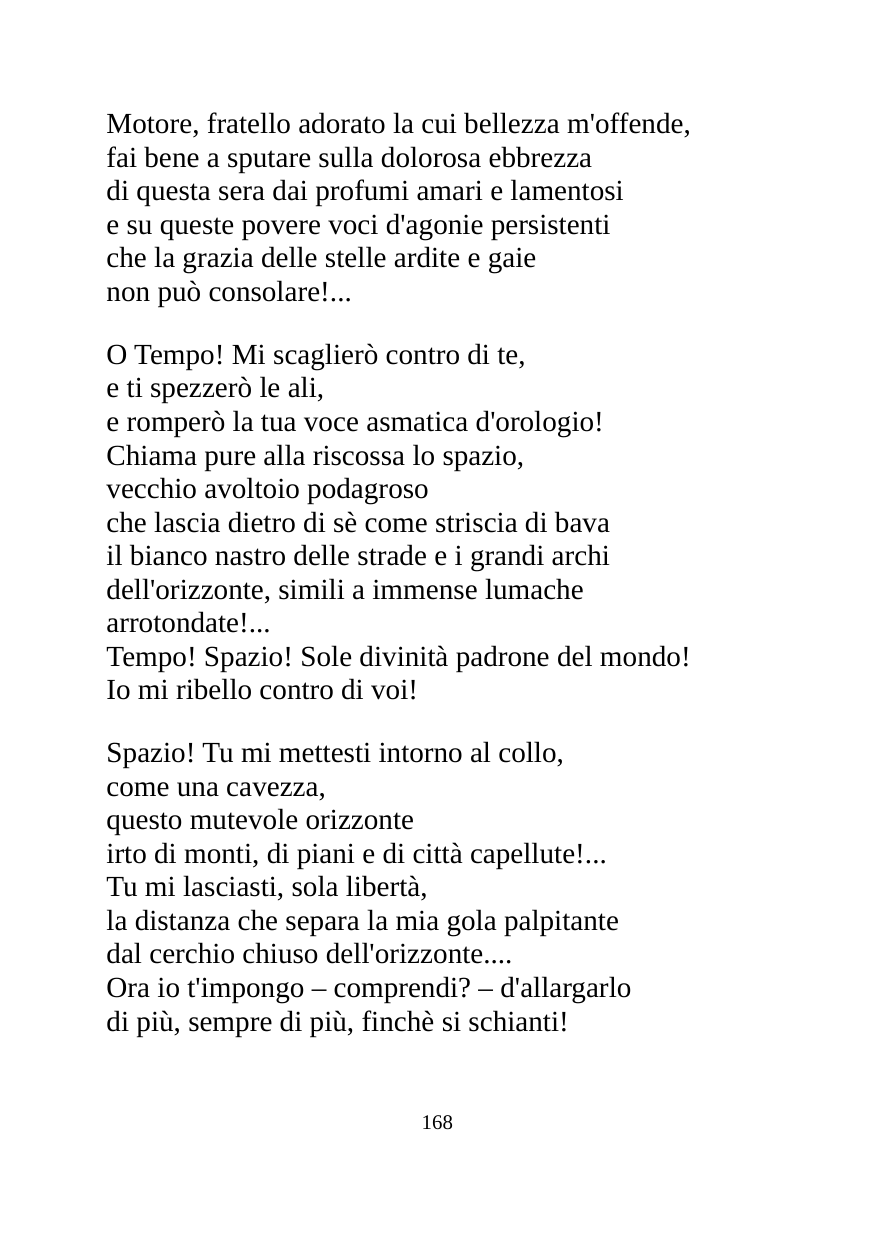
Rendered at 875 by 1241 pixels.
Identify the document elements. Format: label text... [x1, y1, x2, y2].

text O Tempo! Mi scaglierò contro di te, e ti spezzerò le ali, e romperò la tua voce asmatica d'orologio! Chiama pure alla riscossa lo spazio, vecchio avoltoio podagroso che lascia dietro di sè come striscia di bava il bianco nastro delle strade e i grandi archi dell'orizzonte, simili a immense lumache arrotondate!... Tempo! Spazio! Sole divinità padrone del mondo! Io mi ribello contro di voi! [106, 337, 768, 706]
text Spazio! Tu mi mettesti intorno al collo, come una cavezza, questo mutevole orizzonte irto di monti, di piani e di città capellute!... Tu mi lasciasti, sola libertà, la distanza che separa la mia gola palpitante dal cerchio chiuso dell'orizzonte.... Ora io t'impongo – comprendi? – d'allargarlo di più, sempre di più, finchè si schianti! [106, 735, 768, 1037]
text Motore, fratello adorato la cui bellezza m'offende, fai bene a sputare sulla dolorosa ebbrezza di questa sera dai profumi amari e lamentosi e su queste povere voci d'agonie persistenti che la grazia delle stelle ardite e gaie non può consolare!... [106, 106, 768, 307]
